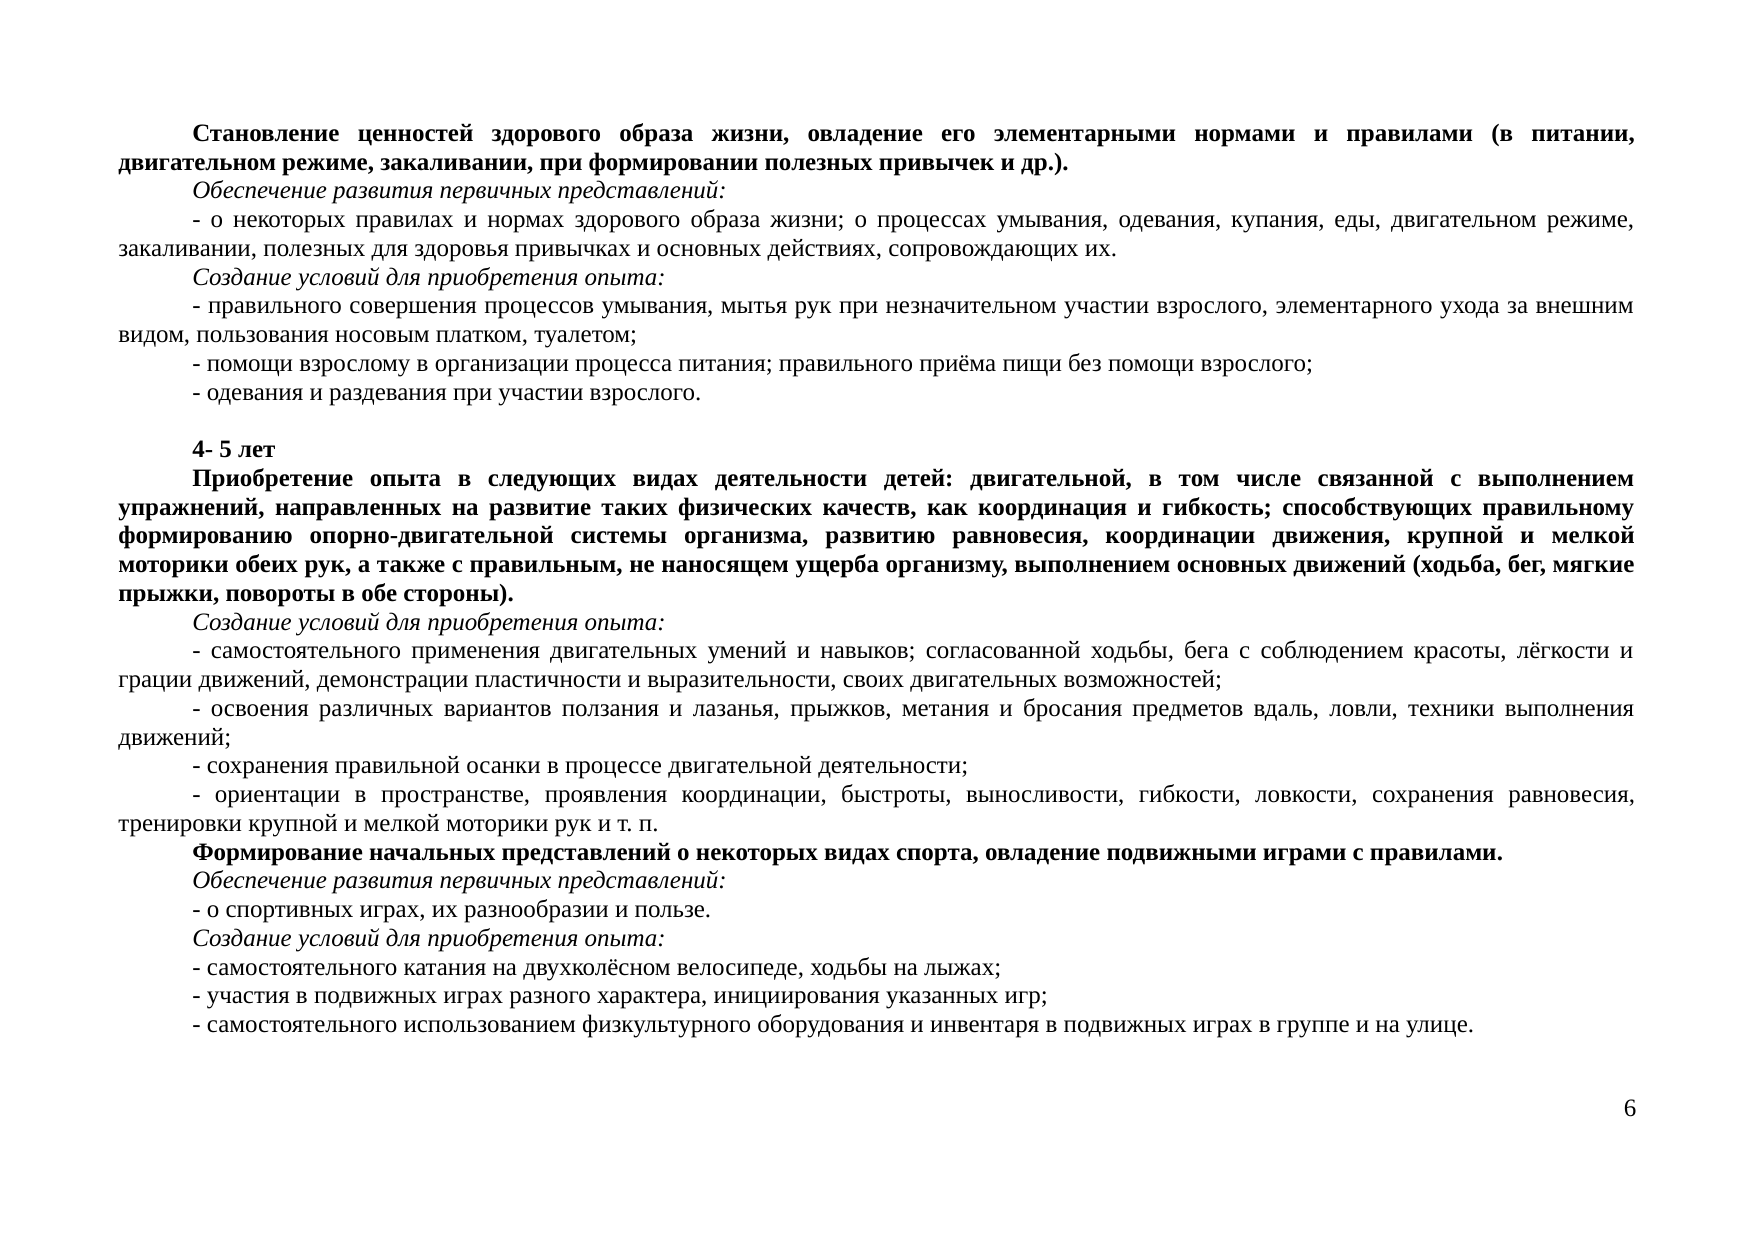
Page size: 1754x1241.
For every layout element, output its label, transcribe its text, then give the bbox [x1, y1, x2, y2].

text - о некоторых правилах и нормах здорового образа жизни; о процессах умывания, одевания, купания, еды, двигательном режиме, закаливании, полезных для здоровья привычках и основных действиях, сопровождающих их. [118, 204, 1636, 262]
text 4- 5 лет [118, 434, 1636, 463]
text - правильного совершения процессов умывания, мытья рук при незначительном участии взрослого, элементарного ухода за внешним видом, пользования носовым платком, туалетом; [118, 291, 1636, 348]
text Обеспечение развития первичных представлений: [118, 176, 1636, 204]
text - самостоятельного использованием физкультурного оборудования и инвентаря в подвижных играх в группе и на улице. [118, 1009, 1636, 1038]
text - самостоятельного катания на двухколёсном велосипеде, ходьбы на лыжах; [118, 952, 1636, 981]
text Формирование начальных представлений о некоторых видах спорта, овладение подвижными играми с правилами. [118, 837, 1636, 866]
text - ориентации в пространстве, проявления координации, быстроты, выносливости, гибкости, ловкости, сохранения равновесия, тренировки крупной и мелкой моторики рук и т. п. [118, 779, 1636, 837]
text Создание условий для приобретения опыта: [118, 607, 1636, 636]
text - сохранения правильной осанки в процессе двигательной деятельности; [118, 751, 1636, 779]
text Создание условий для приобретения опыта: [118, 923, 1636, 952]
text Обеспечение развития первичных представлений: [118, 866, 1636, 894]
text - участия в подвижных играх разного характера, инициирования указанных игр; [118, 981, 1636, 1009]
text - помощи взрослому в организации процесса питания; правильного приёма пищи без помощи взрослого; [118, 348, 1636, 377]
text - о спортивных играх, их разнообразии и пользе. [118, 894, 1636, 923]
text Создание условий для приобретения опыта: [118, 262, 1636, 291]
text Приобретение опыта в следующих видах деятельности детей: двигательной, в том числе связанной с выполнением упражнений, направленных на развитие таких физических качеств, как координация и гибкость; способствующих правильному формированию опорно-двигательной системы организма, развитию равновесия, координации движения, крупной и мелкой моторики обеих рук, а также с правильным, не наносящем ущерба организму, выполнением основных движений (ходьба, бег, мягкие прыжки, повороты в обе стороны). [118, 463, 1636, 607]
text - одевания и раздевания при участии взрослого. [118, 377, 1636, 406]
text - освоения различных вариантов ползания и лазанья, прыжков, метания и бросания предметов вдаль, ловли, техники выполнения движений; [118, 693, 1636, 751]
text Становление ценностей здорового образа жизни, овладение его элементарными нормами и правилами (в питании, двигательном режиме, закаливании, при формировании полезных привычек и др.). [118, 118, 1636, 176]
text - самостоятельного применения двигательных умений и навыков; согласованной ходьбы, бега с соблюдением красоты, лёгкости и грации движений, демонстрации пластичности и выразительности, своих двигательных возможностей; [118, 636, 1636, 693]
